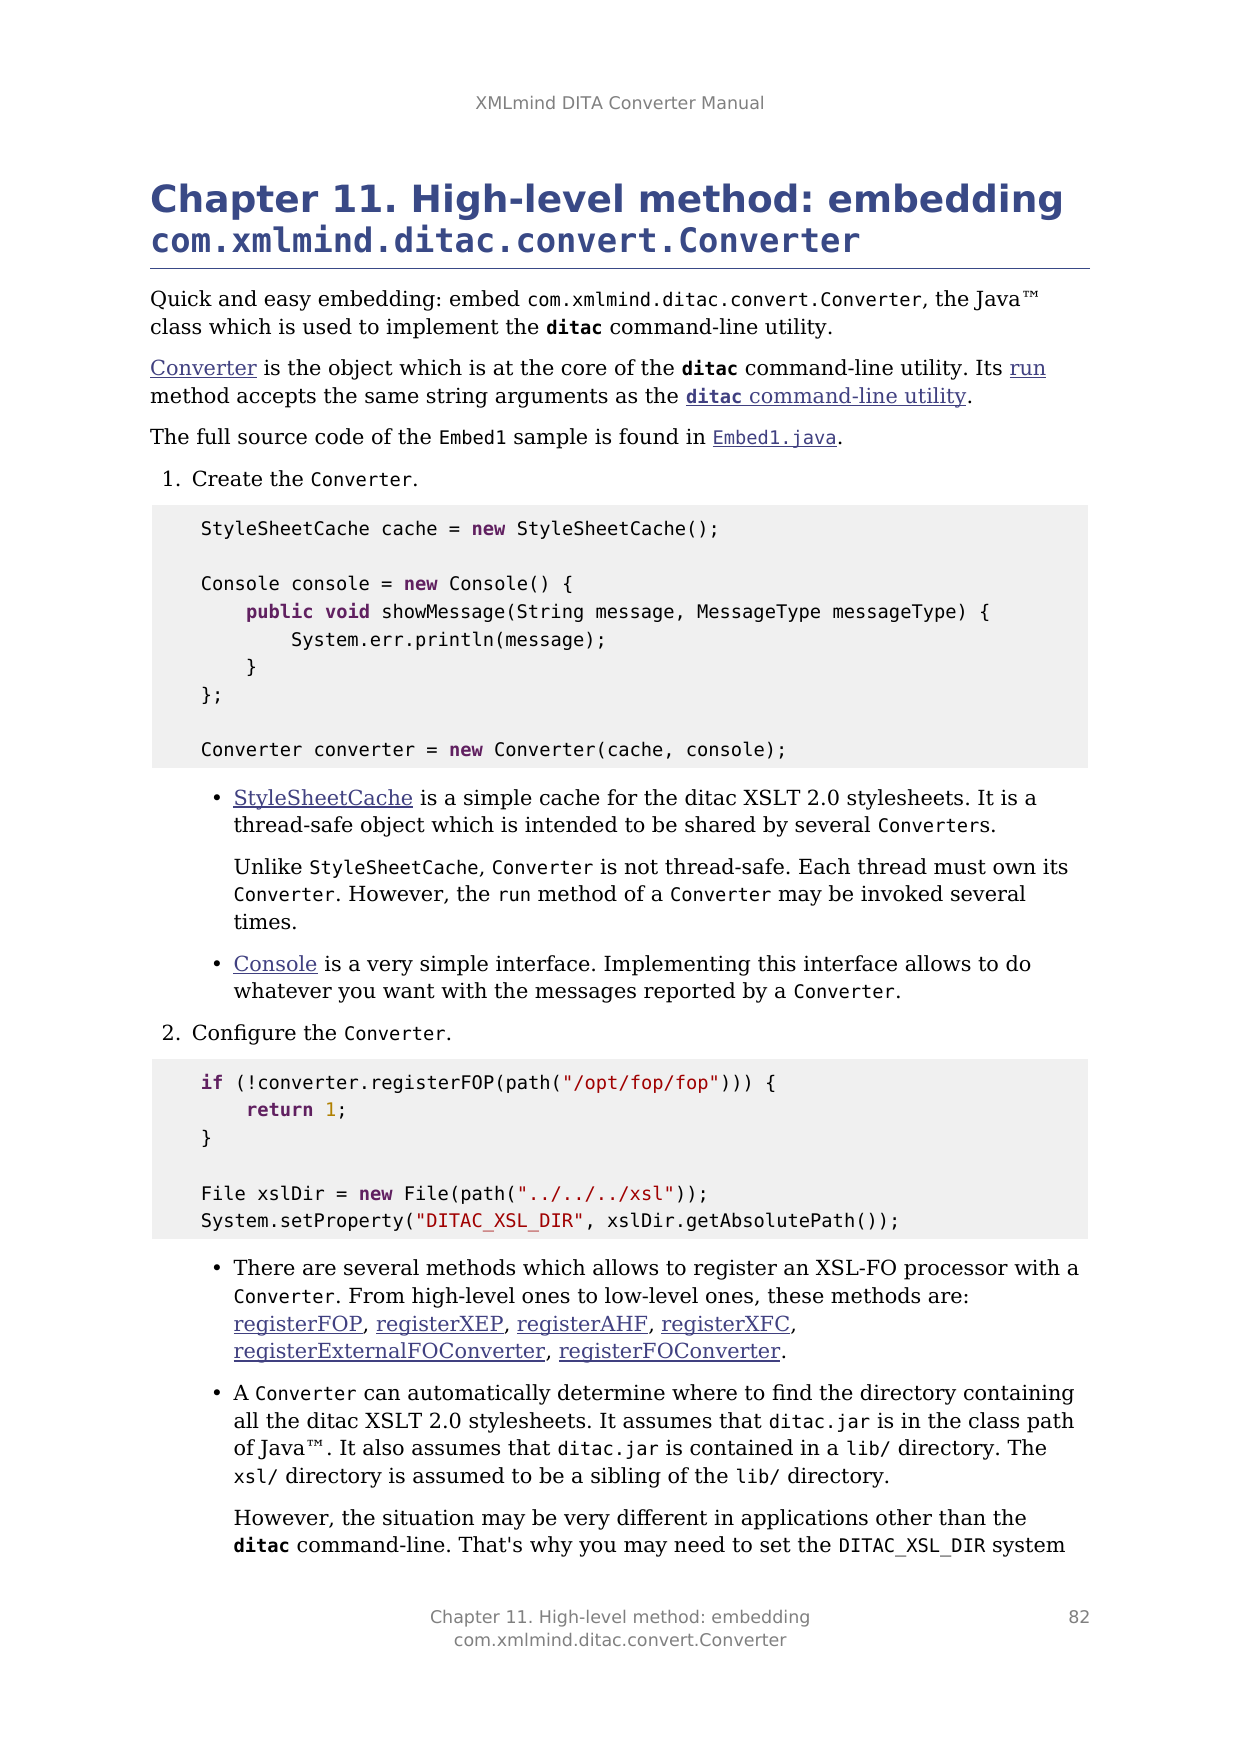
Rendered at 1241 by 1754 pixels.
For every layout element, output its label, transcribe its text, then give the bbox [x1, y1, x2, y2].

list However, the situation may be very different in applications other than the ditac command-line. That's why you may need to set the DITAC_XSL_DIR system [192, 1502, 1090, 1557]
list if (!converter.registerFOP(path("/opt/fop/fop"))) { return 1; } File xslDir = new File(path("../../../xsl")); System.setProperty("DITAC_XSL_DIR", xslDir.getAbsolutePath()); [152, 1059, 1088, 1239]
list A Converter can automatically determine where to find the directory containing all the ditac XSLT 2.0 stylesheets. It assumes that ditac.jar is in the class path of Java™. It also assumes that ditac.jar is contained in a lib/ directory. The xsl/ directory is assumed to be a sibling of the lib/ directory. [192, 1377, 1090, 1488]
list StyleSheetCache cache = new StyleSheetCache(); Console console = new Console() { public void showMessage(String message, MessageType messageType) { System.err.println(message); } }; Converter converter = new Converter(cache, console); [152, 505, 1088, 768]
list Configure the Converter. [150, 1017, 1090, 1045]
list Console is a very simple interface. Implementing this interface allows to do whatever you want with the messages reported by a Converter. [192, 948, 1090, 1003]
list StyleSheetCache is a simple cache for the ditac XSLT 2.0 stylesheets. It is a thread-safe object which is intended to be shared by several Converters. [192, 782, 1090, 837]
text Quick and easy embedding: embed com.xmlmind.ditac.convert.Converter, the Java™ class which is used to implement the ditac command-line utility. [150, 283, 1090, 339]
subtitle Chapter 11. High-level method: embedding com.xmlmind.ditac.convert.Converter [150, 178, 1090, 268]
list Unlike StyleSheetCache, Converter is not thread-safe. Each thread must own its Converter. However, the run method of a Converter may be invoked several times. [192, 851, 1090, 934]
text Converter is the object which is at the core of the ditac command-line utility. Its run method accepts the same string arguments as the ditac command-line utility. [150, 353, 1090, 408]
text The full source code of the Embed1 sample is found in Embed1.java. [150, 422, 1090, 449]
list Create the Converter. [150, 463, 1090, 491]
list There are several methods which allows to register an XSL-FO processor with a Converter. From high-level ones to low-level ones, these methods are: registerFOP, registerXEP, registerAHF, registerXFC, registerExternalFOConverter, registerFOConverter. [192, 1253, 1090, 1364]
